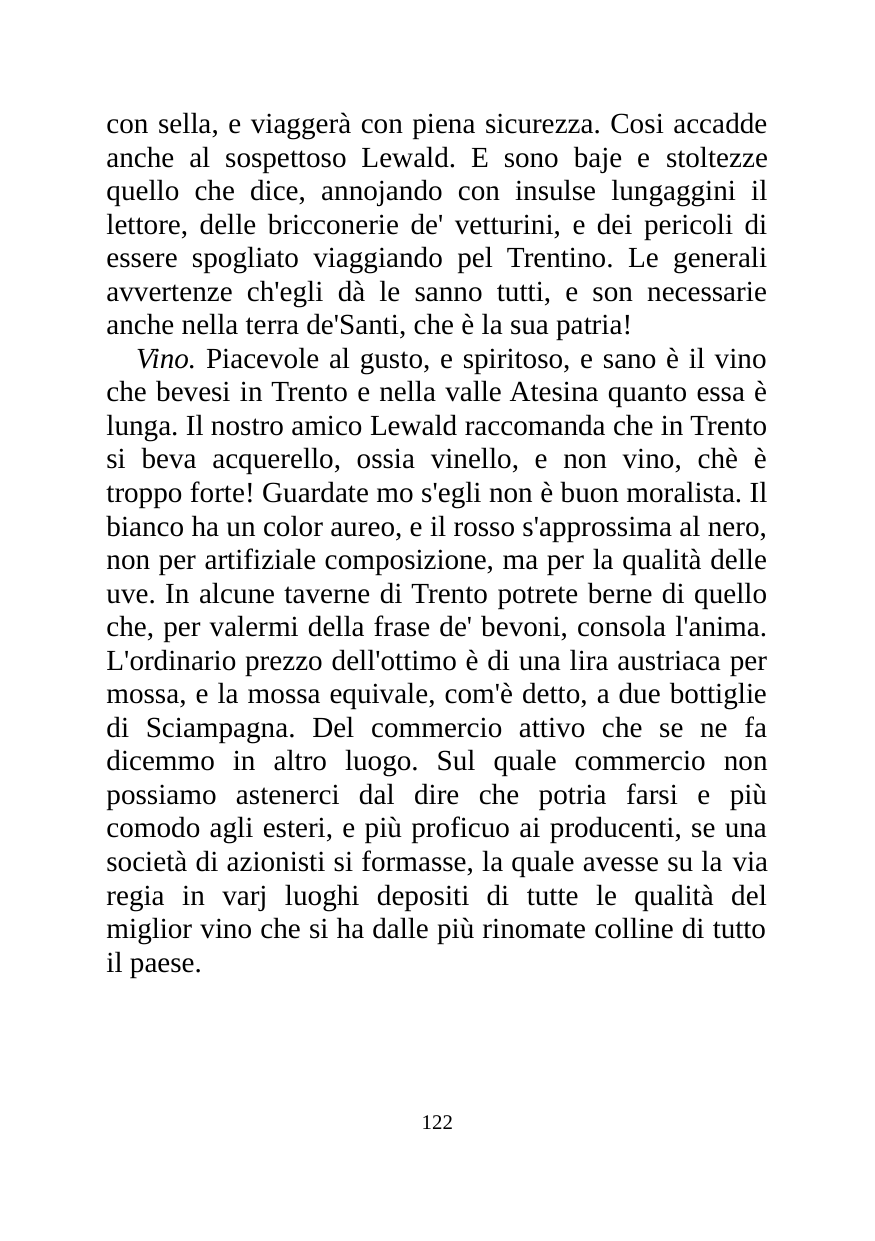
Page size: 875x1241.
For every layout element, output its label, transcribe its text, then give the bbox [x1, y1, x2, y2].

text con sella, e viaggerà con piena sicurezza. Cosi accadde anche al sospettoso Lewald. E sono baje e stoltezze quello che dice, annojando con insulse lungaggini il lettore, delle bricconerie de' vetturini, e dei pericoli di essere spogliato viaggiando pel Trentino. Le generali avvertenze ch'egli dà le sanno tutti, e son necessarie anche nella terra de'Santi, che è la sua patria! [106, 106, 768, 341]
text Vino. Piacevole al gusto, e spiritoso, e sano è il vino che bevesi in Trento e nella valle Atesina quanto essa è lunga. Il nostro amico Lewald raccomanda che in Trento si beva acquerello, ossia vinello, e non vino, chè è troppo forte! Guardate mo s'egli non è buon moralista. Il bianco ha un color aureo, e il rosso s'approssima al nero, non per artifiziale composizione, ma per la qualità delle uve. In alcune taverne di Trento potrete berne di quello che, per valermi della frase de' bevoni, consola l'anima. L'ordinario prezzo dell'ottimo è di una lira austriaca per mossa, e la mossa equivale, com'è detto, a due bottiglie di Sciampagna. Del commercio attivo che se ne fa dicemmo in altro luogo. Sul quale commercio non possiamo astenerci dal dire che potria farsi e più comodo agli esteri, e più proficuo ai producenti, se una società di azionisti si formasse, la quale avesse su la via regia in varj luoghi depositi di tutte le qualità del miglior vino che si ha dalle più rinomate colline di tutto il paese. [106, 341, 768, 978]
